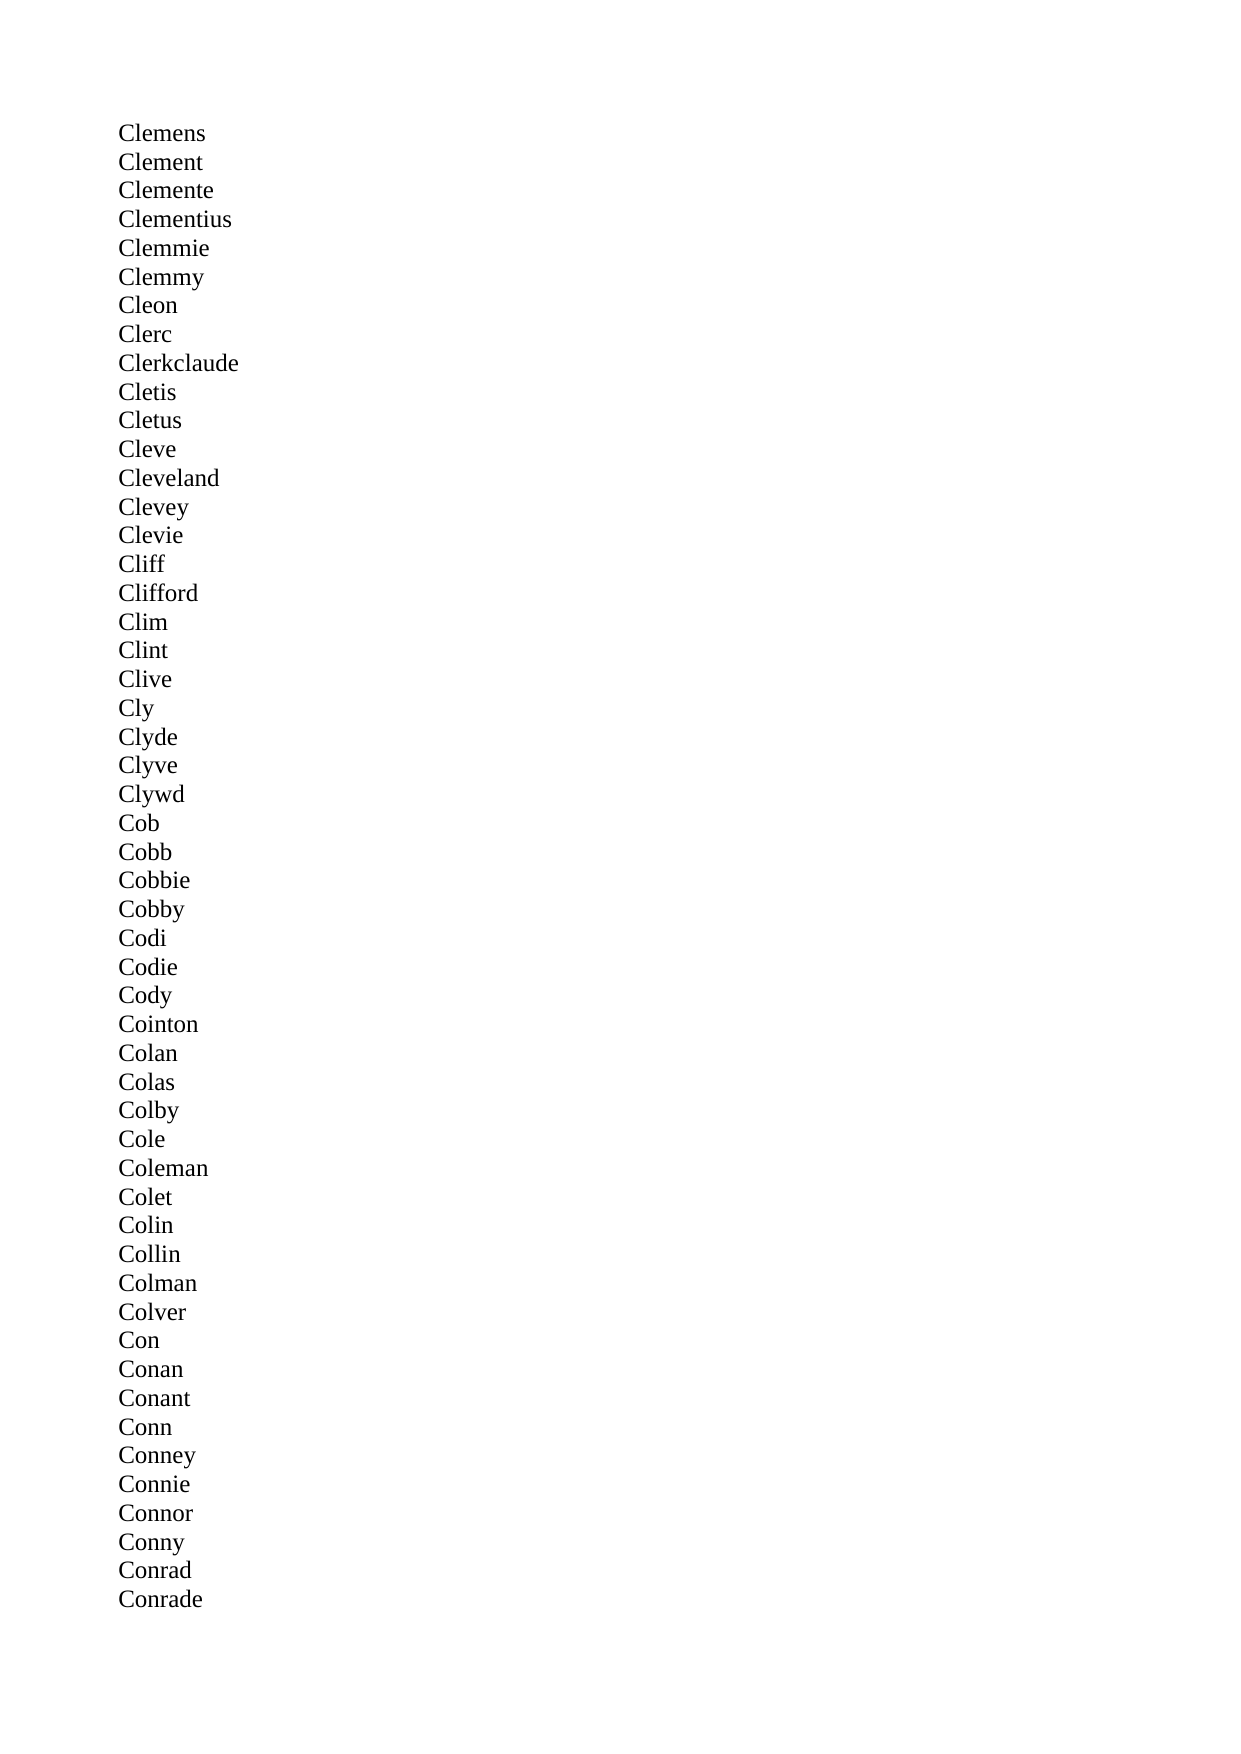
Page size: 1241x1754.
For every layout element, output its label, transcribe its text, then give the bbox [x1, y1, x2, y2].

text Clemens Clement Clemente Clementius Clemmie Clemmy Cleon Clerc Clerkclaude Cletis Cletus Cleve Cleveland Clevey Clevie Cliff Clifford Clim Clint Clive Cly Clyde Clyve Clywd Cob Cobb Cobbie Cobby Codi Codie Cody Cointon Colan Colas Colby Cole Coleman Colet Colin Collin Colman Colver Con Conan Conant Conn Conney Connie Connor Conny Conrad Conrade [118, 118, 1122, 1613]
